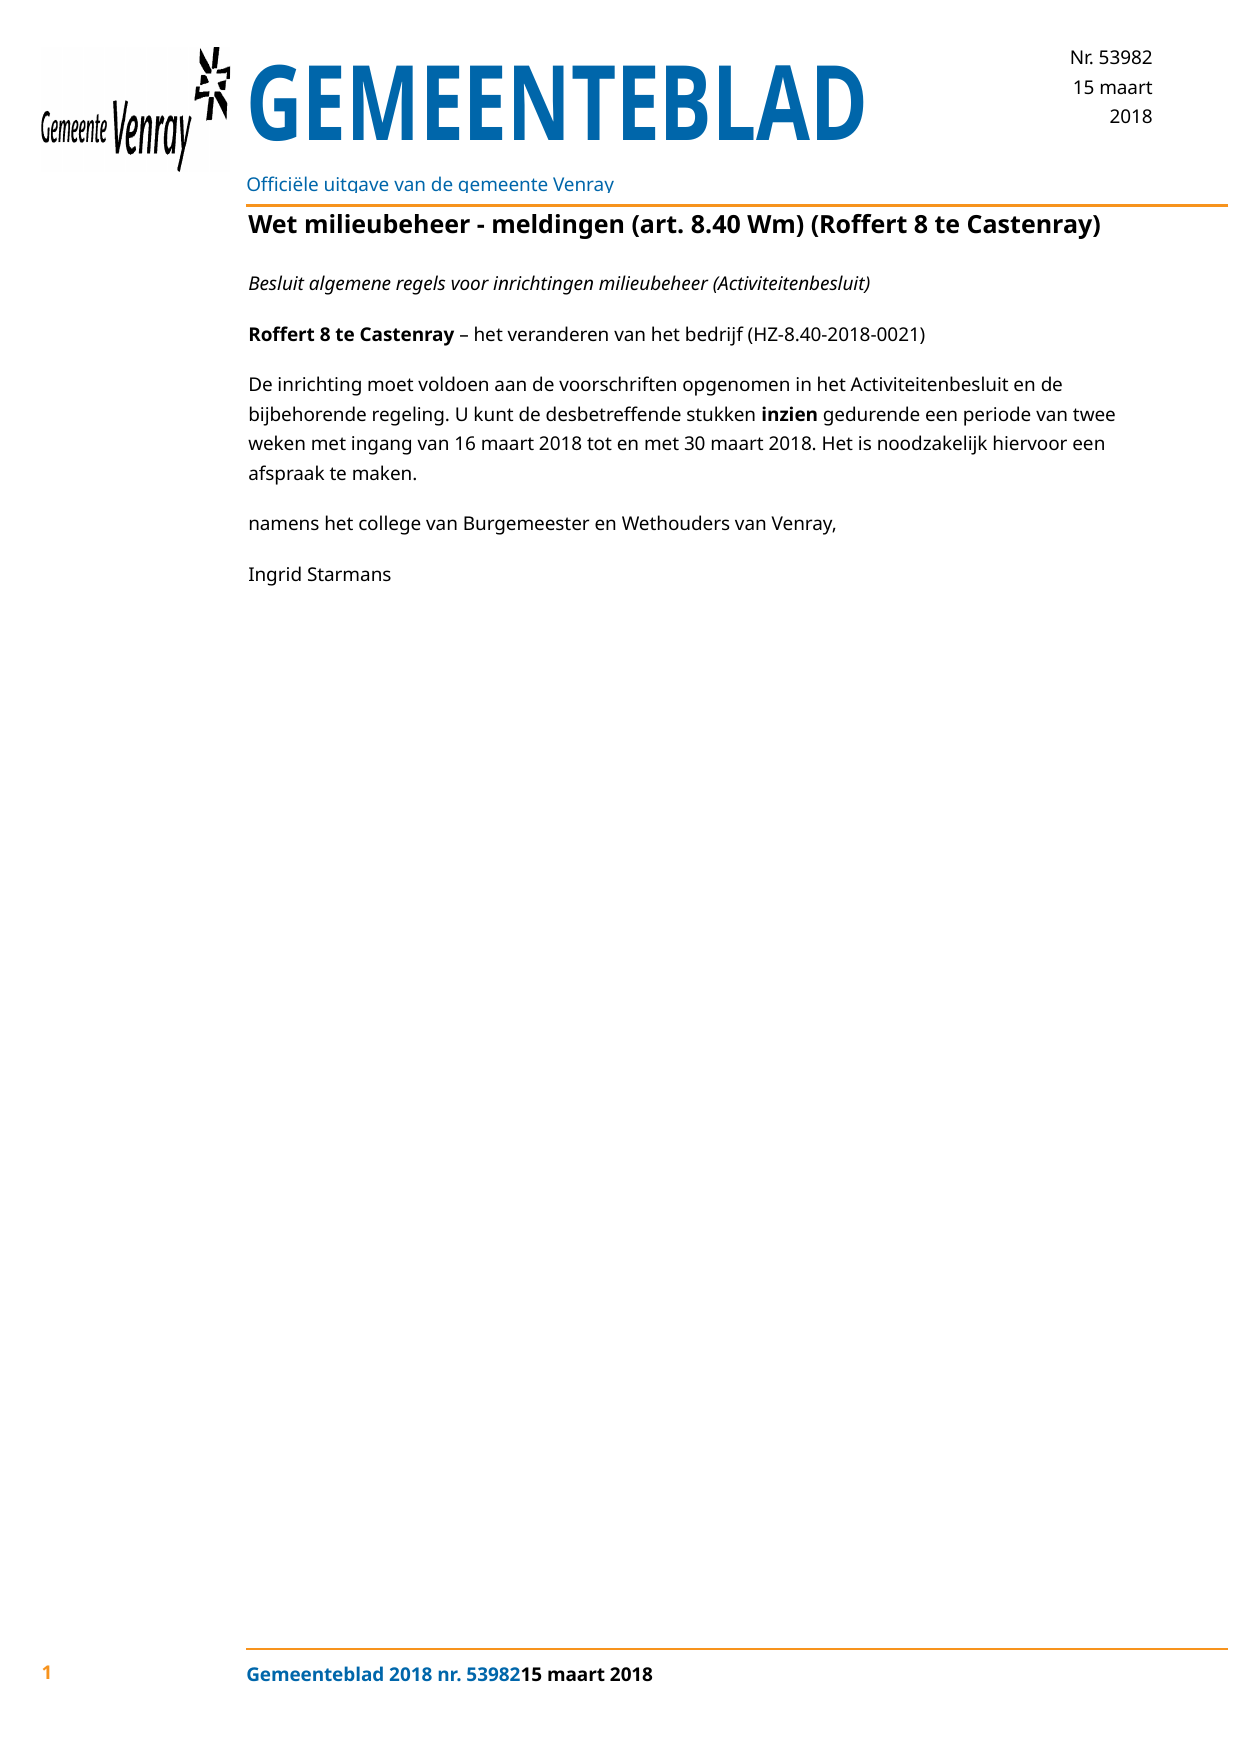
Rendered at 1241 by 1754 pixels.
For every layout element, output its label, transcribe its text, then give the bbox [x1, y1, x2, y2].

picture [41, 47, 231, 172]
text Ingrid Starmans [248, 561, 1152, 586]
text Besluit algemene regels voor inrichtingen milieubeheer (Activiteitenbesluit) [248, 270, 1152, 296]
text Roffert 8 te Castenray – het veranderen van het bedrijf (HZ-8.40-2018-0021) [248, 321, 1152, 346]
text De inrichting moet voldoen aan de voorschriften opgenomen in het Activiteitenbesluit en de bijbehorende regeling. U kunt de desbetreffende stukken inzien gedurende een periode van twee weken met ingang van 16 maart 2018 tot en met 30 maart 2018. Het is noodzakelijk hiervoor een afspraak te maken. [248, 371, 1152, 486]
text Wet milieubeheer - meldingen (art. 8.40 Wm) (Roffert 8 te Castenray) [248, 207, 1152, 241]
text namens het college van Burgemeester en Wethouders van Venray, [248, 510, 1152, 536]
